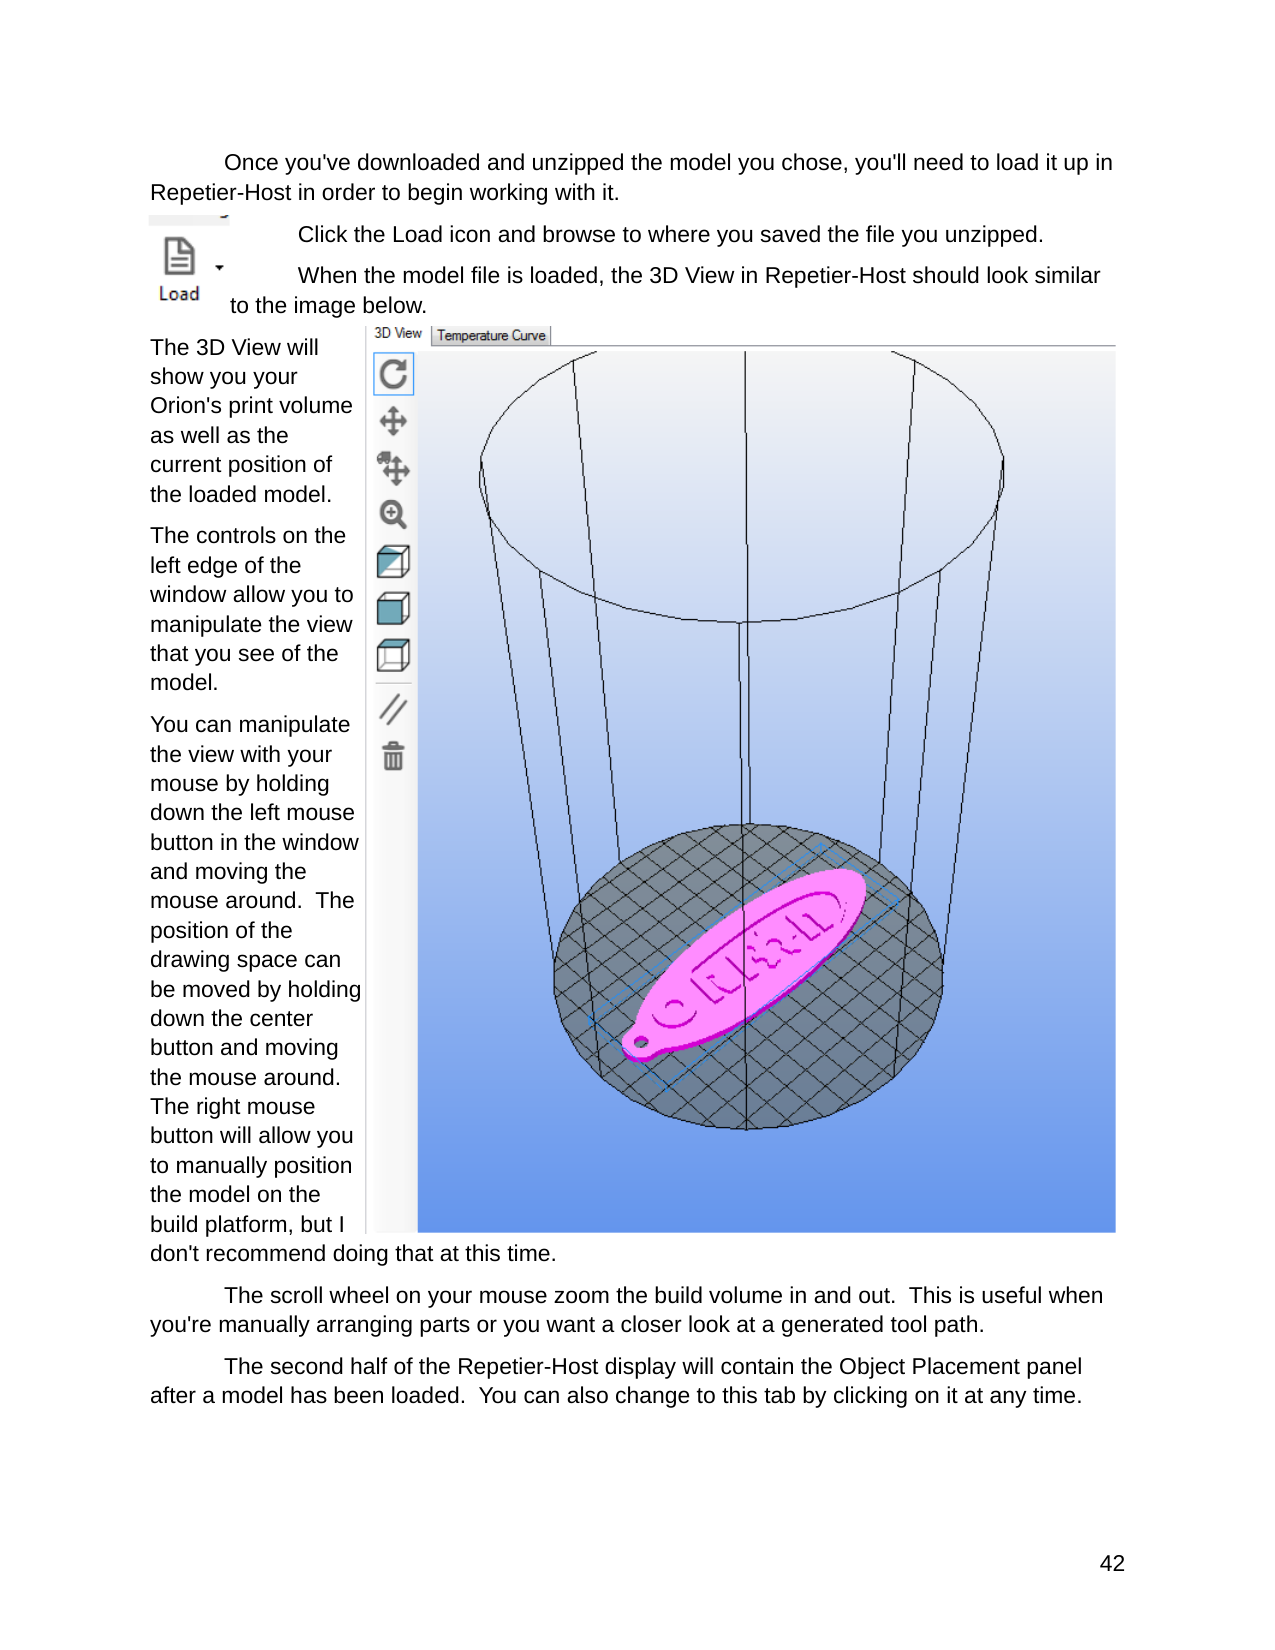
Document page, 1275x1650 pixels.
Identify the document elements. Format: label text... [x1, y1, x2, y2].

text You can manipulate the view with your mouse by holding down the left mouse button in the window and moving the mouse around. The position of the drawing space can be moved by holding down the center button and moving the mouse around. The right mouse button will allow you to manually position the model on the build platform, but I don't recommend doing that at this time. [150, 712, 1125, 1266]
text The scroll wheel on your mouse zoom the build volume in and out. This is useful when you're manually arranging parts or you want a closer look at a generated tool path. [150, 1282, 1125, 1337]
picture [148, 215, 230, 310]
text The controls on the left edge of the window allow you to manipulate the view that you see of the model. [150, 523, 365, 696]
text The second half of the Repetier-Host display will contain the Object Placement panel after a model has been loaded. You can also change to this tab by clicking on it at any time. [150, 1354, 1125, 1409]
text Once you've downloaded and unzipped the model you chose, you'll need to load it up in Repetier-Host in order to begin working with it. [150, 150, 1125, 205]
picture [365, 326, 1116, 1234]
text The 3D View will show you your Orion's print volume as well as the current position of the loaded model. [150, 334, 365, 507]
text When the model file is loaded, the 3D View in Repetier-Host should look similar to the image below. [150, 263, 1125, 318]
text Click the Load icon and browse to where you saved the file you unzipped. [230, 221, 1125, 247]
